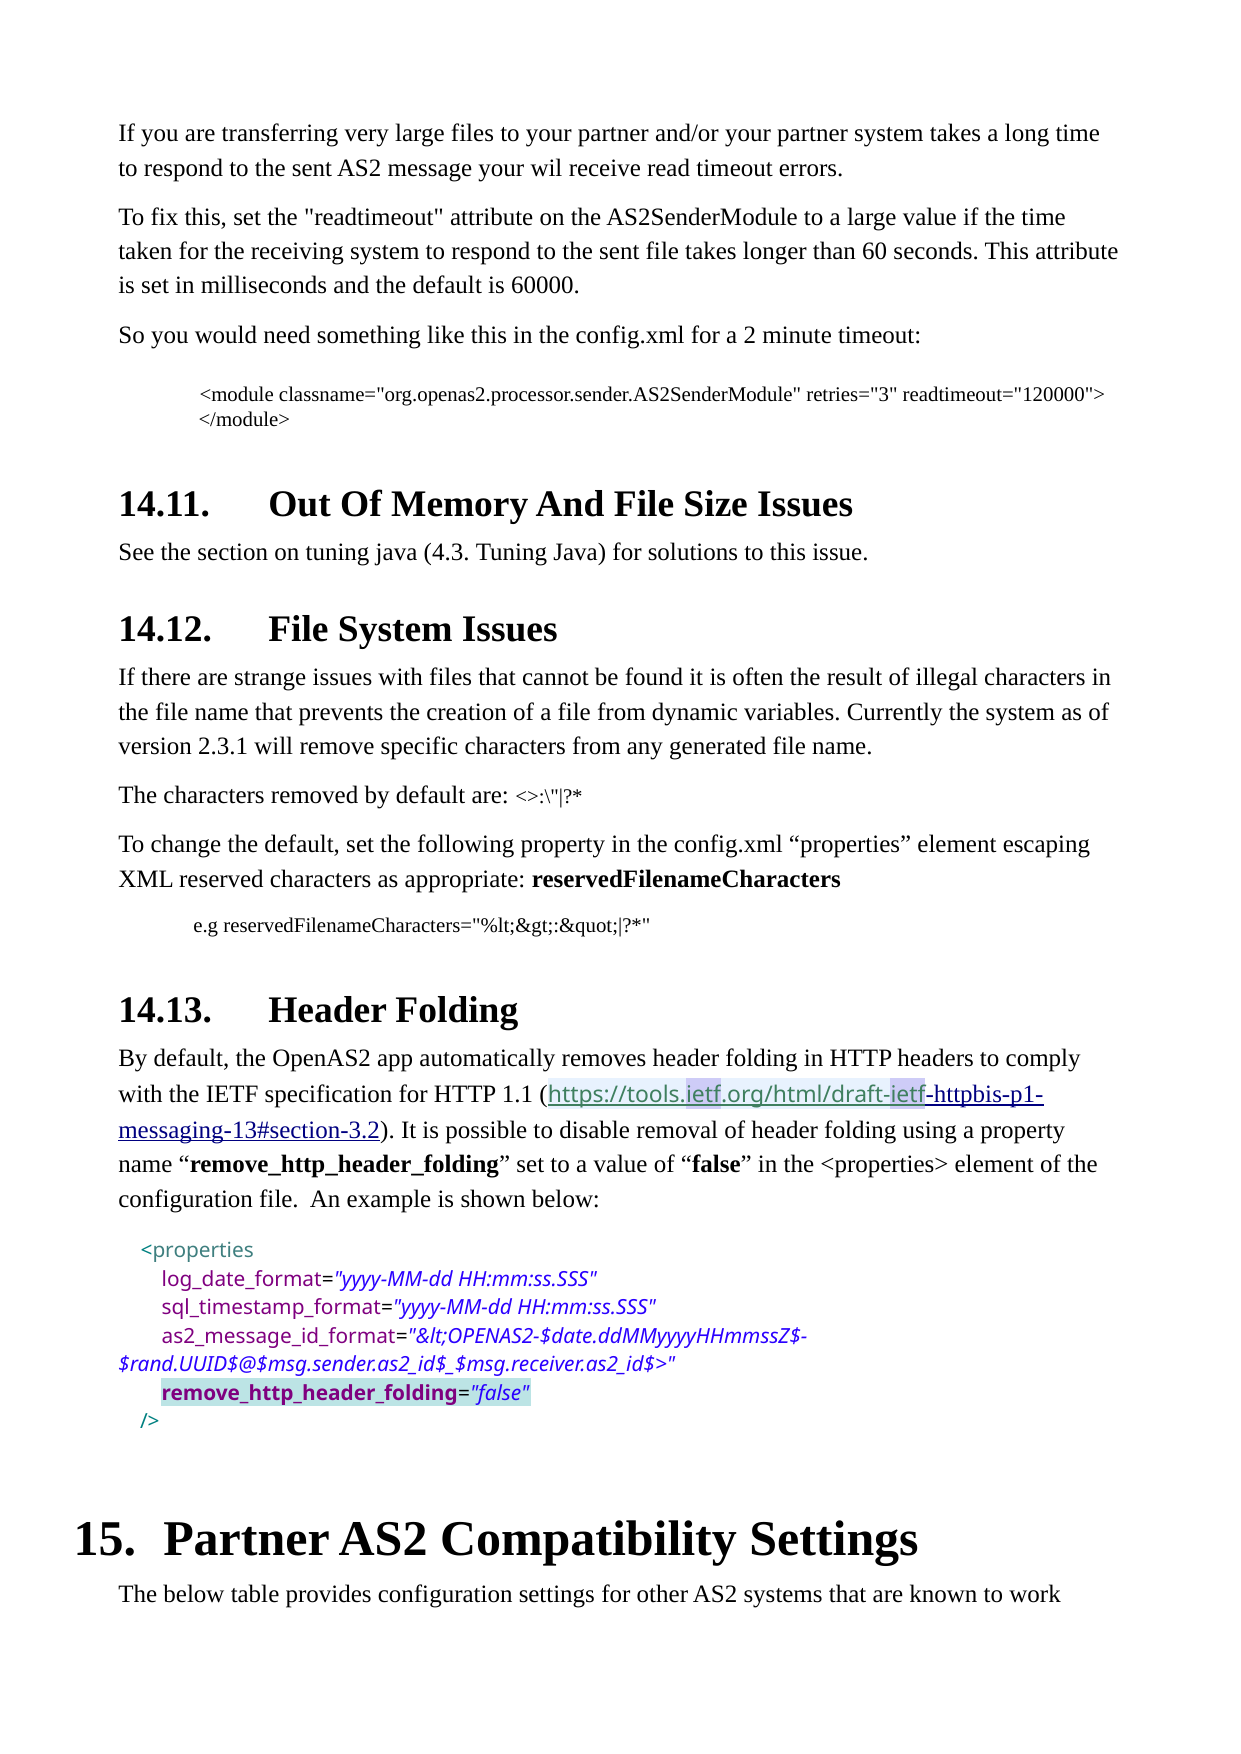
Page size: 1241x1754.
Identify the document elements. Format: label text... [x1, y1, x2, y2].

text /> [118, 1406, 1122, 1435]
text as2_message_id_format="&lt;OPENAS2-$date.ddMMyyyyHHmmssZ$-$rand.UUID$@$msg.sender.as2_id$_$msg.receiver.as2_id$>" [118, 1321, 1122, 1378]
text sql_timestamp_format="yyyy-MM-dd HH:mm:ss.SSS" [118, 1292, 1122, 1321]
text See the section on tuning java (4.3Tuning Java) for solutions to this issue. [118, 537, 1122, 565]
text So you would need something like this in the config.xml for a 2 minute timeout: [118, 320, 1122, 348]
text remove_http_header_folding="false" [118, 1378, 1122, 1406]
subtitle Partner AS2 Compatibility Settings [73, 1509, 1122, 1566]
text By default, the OpenAS2 app automatically removes header folding in HTTP headers to comply with the IETF specification for HTTP 1.1 (https://tools.ietf.org/html/draft-ietf-httpbis-p1-messaging-13#section-3.2). It is possible to disable removal of header folding using a property name “remove_http_header_folding” set to a value of “false” in the <properties> element of the configuration file. An example is shown below: [118, 1043, 1122, 1212]
text <module classname="org.openas2.processor.sender.AS2SenderModule" retries="3" readtimeout="120000"> </module> [193, 378, 1122, 431]
subtitle Header Folding [118, 987, 1122, 1030]
text If there are strange issues with files that cannot be found it is often the result of illegal characters in the file name that prevents the creation of a file from dynamic variables. Currently the system as of version 2.3.1 will remove specific characters from any generated file name. [118, 662, 1122, 760]
text If you are transferring very large files to your partner and/or your partner system takes a long time to respond to the sent AS2 message your wil receive read timeout errors. [118, 118, 1122, 181]
text <properties [118, 1233, 1122, 1264]
text To change the default, set the following property in the config.xml “properties” element escaping XML reserved characters as appropriate: reservedFilenameCharacters [118, 829, 1122, 892]
text The characters removed by default are: <>:\"|?* [118, 780, 1122, 809]
text log_date_format="yyyy-MM-dd HH:mm:ss.SSS" [118, 1264, 1122, 1292]
text The below table provides configuration settings for other AS2 systems that are known to work [118, 1579, 1122, 1607]
subtitle File System Issues [118, 607, 1122, 650]
text To fix this, set the "readtimeout" attribute on the AS2SenderModule to a large value if the time taken for the receiving system to respond to the sent file takes longer than 60 seconds. This attribute is set in milliseconds and the default is 60000. [118, 202, 1122, 299]
subtitle Out Of Memory And File Size Issues [118, 481, 1122, 524]
text e.g reservedFilenameCharacters="%lt;&gt;:&quot;|?*" [193, 913, 1122, 937]
